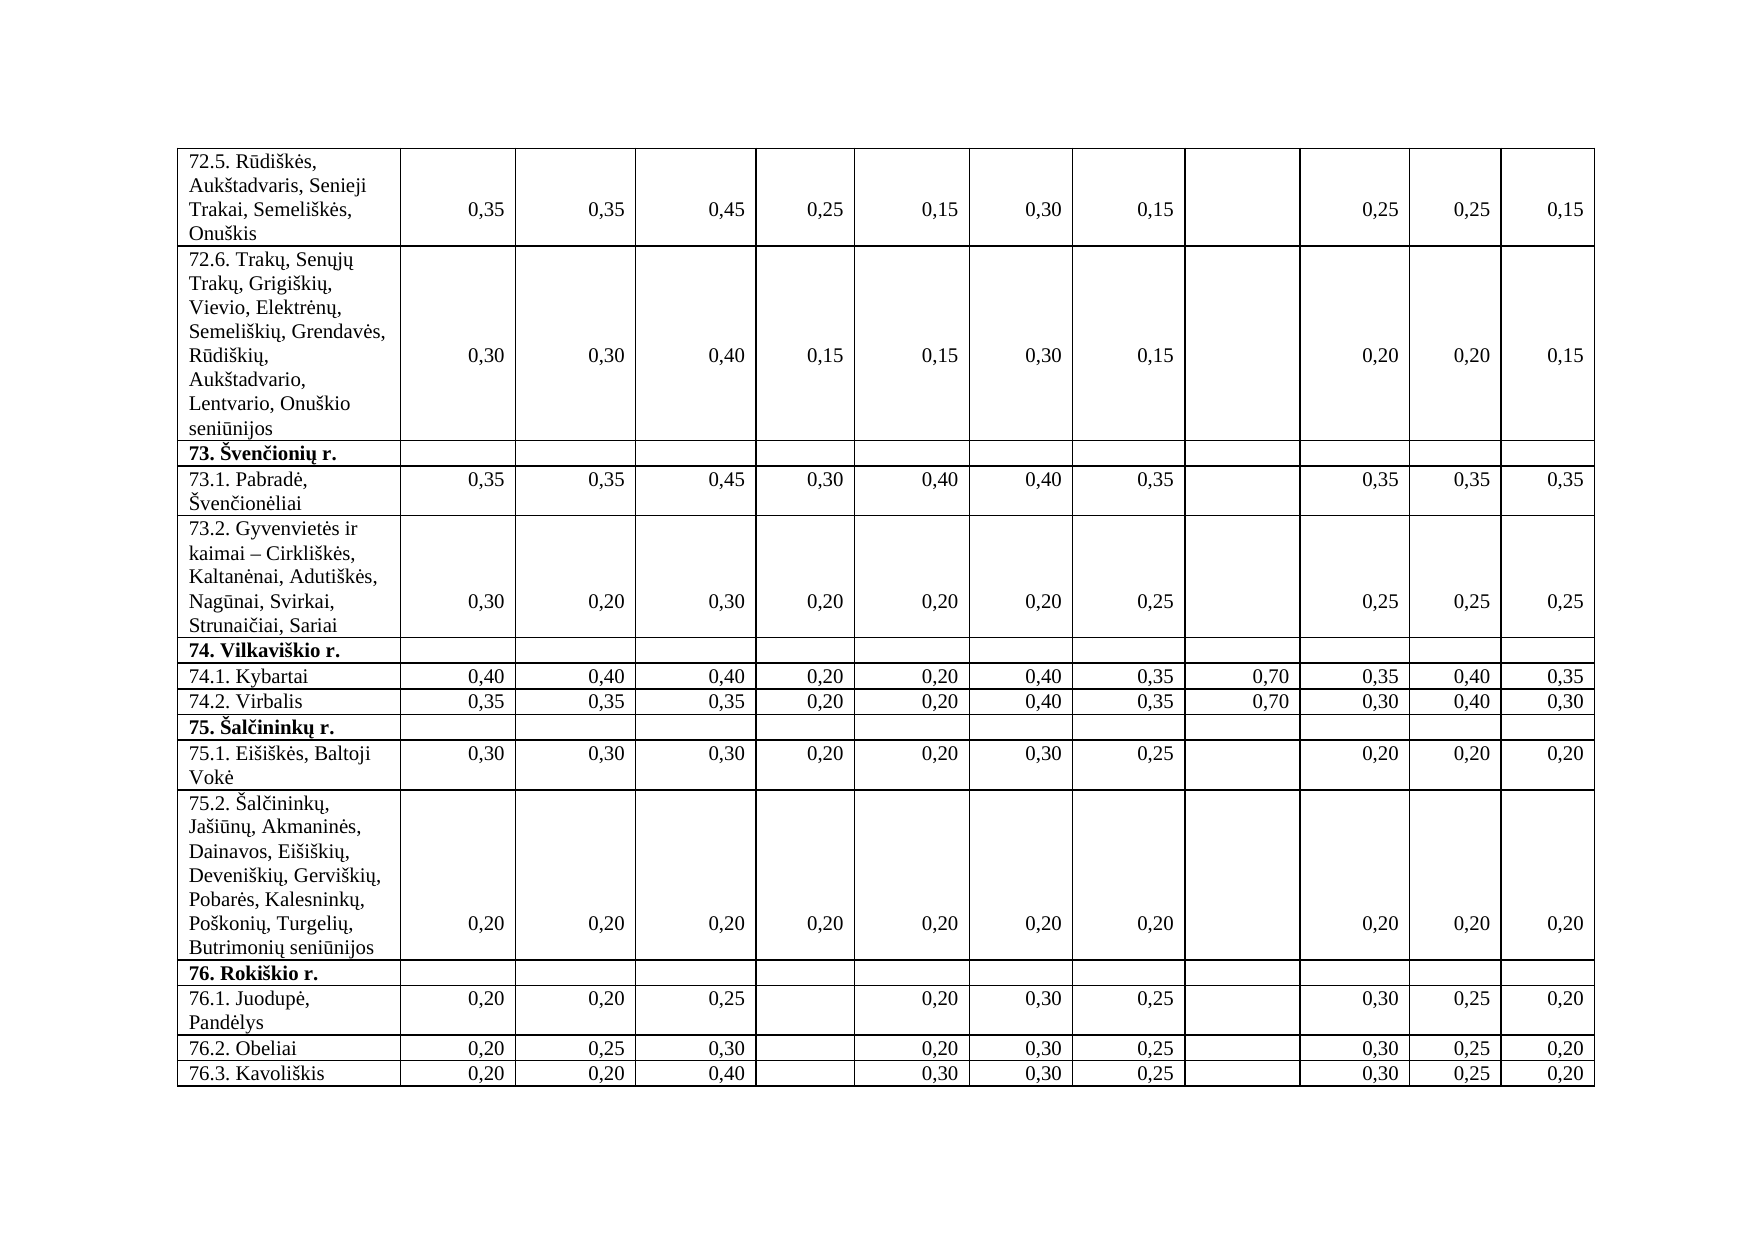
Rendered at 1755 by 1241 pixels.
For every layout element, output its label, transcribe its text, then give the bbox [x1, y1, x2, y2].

table_cell 0,35 [1073, 467, 1184, 515]
table_cell 0,20 [1073, 791, 1184, 959]
table_cell 0,30 [401, 741, 515, 789]
table_cell [1186, 441, 1299, 465]
table_cell 0,20 [970, 516, 1072, 637]
table_cell [1410, 441, 1500, 465]
table_cell 0,30 [636, 516, 755, 637]
table_cell 0,20 [516, 516, 635, 637]
table_cell 0,30 [970, 149, 1072, 245]
table_cell 0,35 [636, 690, 755, 713]
table_cell 74.1. Kybartai [178, 664, 400, 688]
table_cell 0,25 [636, 986, 755, 1034]
table_cell 0,15 [855, 247, 969, 439]
table_cell [1186, 715, 1299, 739]
table_cell 72.6. Trakų, Senųjų Trakų, Grigiškių, Vievio, Elektrėnų, Semeliškių, Grendavės, Rūdiškių, Aukštadvario, Lentvario, Onuškio seniūnijos [178, 247, 400, 439]
table_cell 0,30 [855, 1061, 969, 1085]
table_cell 0,25 [1410, 516, 1500, 637]
table_cell 0,20 [1301, 791, 1409, 959]
table_cell [401, 715, 515, 739]
table_cell [1502, 961, 1594, 984]
table_cell 0,20 [855, 690, 969, 713]
table_cell [636, 715, 755, 739]
table_cell 0,35 [1410, 467, 1500, 515]
table_cell 0,40 [1410, 690, 1500, 713]
table_cell 74. Vilkaviškio r. [178, 638, 400, 662]
table_cell [401, 961, 515, 984]
table_cell [1186, 741, 1299, 789]
table_cell [636, 441, 755, 465]
table_cell [1502, 715, 1594, 739]
table_cell 0,20 [757, 664, 854, 688]
table_cell [1301, 638, 1409, 662]
table_cell 76.1. Juodupė, Pandėlys [178, 986, 400, 1034]
table_cell [757, 986, 854, 1034]
table_cell 0,30 [636, 1036, 755, 1060]
table_cell 0,40 [401, 664, 515, 688]
table_cell [1186, 638, 1299, 662]
table_cell 0,25 [1502, 516, 1594, 637]
table_cell [1186, 1036, 1299, 1060]
table_cell 0,40 [1410, 664, 1500, 688]
table_cell [1073, 715, 1184, 739]
table_cell 0,35 [1502, 467, 1594, 515]
table_cell 0,25 [1073, 986, 1184, 1034]
table_cell 0,20 [757, 741, 854, 789]
table_cell 0,40 [636, 1061, 755, 1085]
table_cell [855, 715, 969, 739]
table_cell 0,20 [401, 986, 515, 1034]
table_cell 0,40 [970, 467, 1072, 515]
table_cell [855, 638, 969, 662]
table_cell [401, 638, 515, 662]
table_cell 76.3. Kavoliškis [178, 1061, 400, 1085]
table_cell [757, 1036, 854, 1060]
table_cell 0,20 [1410, 791, 1500, 959]
table_cell 0,30 [401, 516, 515, 637]
table_cell 0,20 [855, 741, 969, 789]
table_cell 0,40 [970, 690, 1072, 713]
table_cell [516, 441, 635, 465]
table_cell [1301, 441, 1409, 465]
table_cell 0,30 [1301, 690, 1409, 713]
table_cell 0,20 [1301, 741, 1409, 789]
table_cell 0,40 [855, 467, 969, 515]
table_cell 0,20 [401, 791, 515, 959]
table_cell 0,30 [1301, 1036, 1409, 1060]
table_cell 0,20 [970, 791, 1072, 959]
table_cell [1073, 638, 1184, 662]
table_cell 0,30 [970, 247, 1072, 439]
table_cell 0,20 [855, 664, 969, 688]
table_cell [1410, 715, 1500, 739]
table_cell 0,25 [1073, 1061, 1184, 1085]
table_cell 0,30 [516, 247, 635, 439]
table_cell 0,30 [401, 247, 515, 439]
table_cell 0,20 [757, 516, 854, 637]
table_cell 0,35 [516, 149, 635, 245]
table_cell 0,45 [636, 149, 755, 245]
table_cell 0,25 [1410, 149, 1500, 245]
table_cell 0,15 [757, 247, 854, 439]
table_cell 0,20 [1502, 1036, 1594, 1060]
table_cell 0,25 [1073, 516, 1184, 637]
table_cell [970, 961, 1072, 984]
table_cell 0,30 [1301, 986, 1409, 1034]
table_cell [1502, 638, 1594, 662]
table_cell [516, 638, 635, 662]
table_cell 0,15 [855, 149, 969, 245]
table_cell 0,25 [757, 149, 854, 245]
table_cell [1186, 1061, 1299, 1085]
table_cell 0,20 [401, 1061, 515, 1085]
table_cell [970, 441, 1072, 465]
table_cell 0,20 [757, 690, 854, 713]
table_cell 0,20 [516, 1061, 635, 1085]
table_cell 0,20 [1502, 791, 1594, 959]
table_cell 0,45 [636, 467, 755, 515]
table_cell [636, 961, 755, 984]
table_cell 0,20 [757, 791, 854, 959]
table_cell 0,35 [1301, 664, 1409, 688]
table_cell [1502, 441, 1594, 465]
table_cell [401, 441, 515, 465]
table_cell 0,25 [1073, 741, 1184, 789]
table_cell 75. Šalčininkų r. [178, 715, 400, 739]
table_cell 0,40 [636, 664, 755, 688]
table_cell 0,15 [1073, 149, 1184, 245]
table_cell 0,25 [1301, 149, 1409, 245]
table_cell [757, 961, 854, 984]
table_cell [970, 638, 1072, 662]
table_cell 73.2. Gyvenvietės ir kaimai – Cirkliškės, Kaltanėnai, Adutiškės, Nagūnai, Svirkai, Strunaičiai, Sariai [178, 516, 400, 637]
table_cell [1301, 961, 1409, 984]
table_cell 0,35 [1502, 664, 1594, 688]
table_cell 0,30 [516, 741, 635, 789]
table_cell [1186, 149, 1299, 245]
table_cell 76. Rokiškio r. [178, 961, 400, 984]
table_cell [1186, 467, 1299, 515]
table_cell 0,20 [855, 986, 969, 1034]
table_cell 0,35 [516, 467, 635, 515]
table_cell 0,30 [970, 986, 1072, 1034]
table_cell 74.2. Virbalis [178, 690, 400, 713]
table_cell 73.1. Pabradė, Švenčionėliai [178, 467, 400, 515]
table_cell 0,25 [1410, 1036, 1500, 1060]
table_cell 0,15 [1502, 247, 1594, 439]
table_cell 0,40 [516, 664, 635, 688]
table_cell [970, 715, 1072, 739]
table_cell 73. Švenčionių r. [178, 441, 400, 465]
table_cell [1301, 715, 1409, 739]
table_cell 0,30 [970, 1036, 1072, 1060]
table_cell [1073, 441, 1184, 465]
table_cell [516, 961, 635, 984]
table_cell 0,20 [401, 1036, 515, 1060]
table_cell [1186, 247, 1299, 439]
table_cell 0,35 [516, 690, 635, 713]
table_cell 0,15 [1502, 149, 1594, 245]
table_cell 0,35 [401, 467, 515, 515]
table_cell 0,30 [970, 741, 1072, 789]
table_cell 0,35 [1073, 664, 1184, 688]
table_cell [757, 1061, 854, 1085]
table_cell 0,20 [636, 791, 755, 959]
table_cell 0,35 [1073, 690, 1184, 713]
table_cell 0,25 [1410, 986, 1500, 1034]
table_cell 0,20 [1502, 1061, 1594, 1085]
table_cell 0,30 [1301, 1061, 1409, 1085]
table_cell 0,35 [401, 149, 515, 245]
table_cell 0,30 [757, 467, 854, 515]
table_cell [855, 961, 969, 984]
table_cell [636, 638, 755, 662]
table_cell 0,70 [1186, 664, 1299, 688]
table_cell 0,35 [401, 690, 515, 713]
table_cell [1410, 638, 1500, 662]
table_cell 75.2. Šalčininkų, Jašiūnų, Akmaninės, Dainavos, Eišiškių, Deveniškių, Gerviškių, Pobarės, Kalesninkų, Poškonių, Turgelių, Butrimonių seniūnijos [178, 791, 400, 959]
table_cell 75.1. Eišiškės, Baltoji Vokė [178, 741, 400, 789]
table_cell [1186, 961, 1299, 984]
table_cell [1186, 986, 1299, 1034]
table_cell 0,20 [855, 516, 969, 637]
table_cell 0,20 [516, 791, 635, 959]
table_cell 0,20 [1502, 741, 1594, 789]
table_cell 0,70 [1186, 690, 1299, 713]
table_cell 0,40 [970, 664, 1072, 688]
table_cell 0,25 [1301, 516, 1409, 637]
table_cell 0,25 [1410, 1061, 1500, 1085]
table_cell [1186, 791, 1299, 959]
table_cell 0,40 [636, 247, 755, 439]
table_cell 0,25 [1073, 1036, 1184, 1060]
table_cell [1410, 961, 1500, 984]
table_cell 72.5. Rūdiškės, Aukštadvaris, Senieji Trakai, Semeliškės, Onuškis [178, 149, 400, 245]
table_cell [757, 638, 854, 662]
table_cell [516, 715, 635, 739]
table_cell 0,35 [1301, 467, 1409, 515]
table_cell [757, 441, 854, 465]
table_cell 0,20 [855, 791, 969, 959]
table_cell 0,15 [1073, 247, 1184, 439]
table_cell [1186, 516, 1299, 637]
table_cell 0,20 [1502, 986, 1594, 1034]
table_cell 0,20 [1301, 247, 1409, 439]
table_cell 76.2. Obeliai [178, 1036, 400, 1060]
table_cell 0,20 [1410, 741, 1500, 789]
table_cell 0,20 [1410, 247, 1500, 439]
table_cell [757, 715, 854, 739]
table_cell 0,25 [516, 1036, 635, 1060]
table_cell [1073, 961, 1184, 984]
table_cell 0,30 [970, 1061, 1072, 1085]
table_cell 0,20 [855, 1036, 969, 1060]
table_cell 0,30 [636, 741, 755, 789]
table_cell 0,30 [1502, 690, 1594, 713]
table_cell [855, 441, 969, 465]
table_cell 0,20 [516, 986, 635, 1034]
